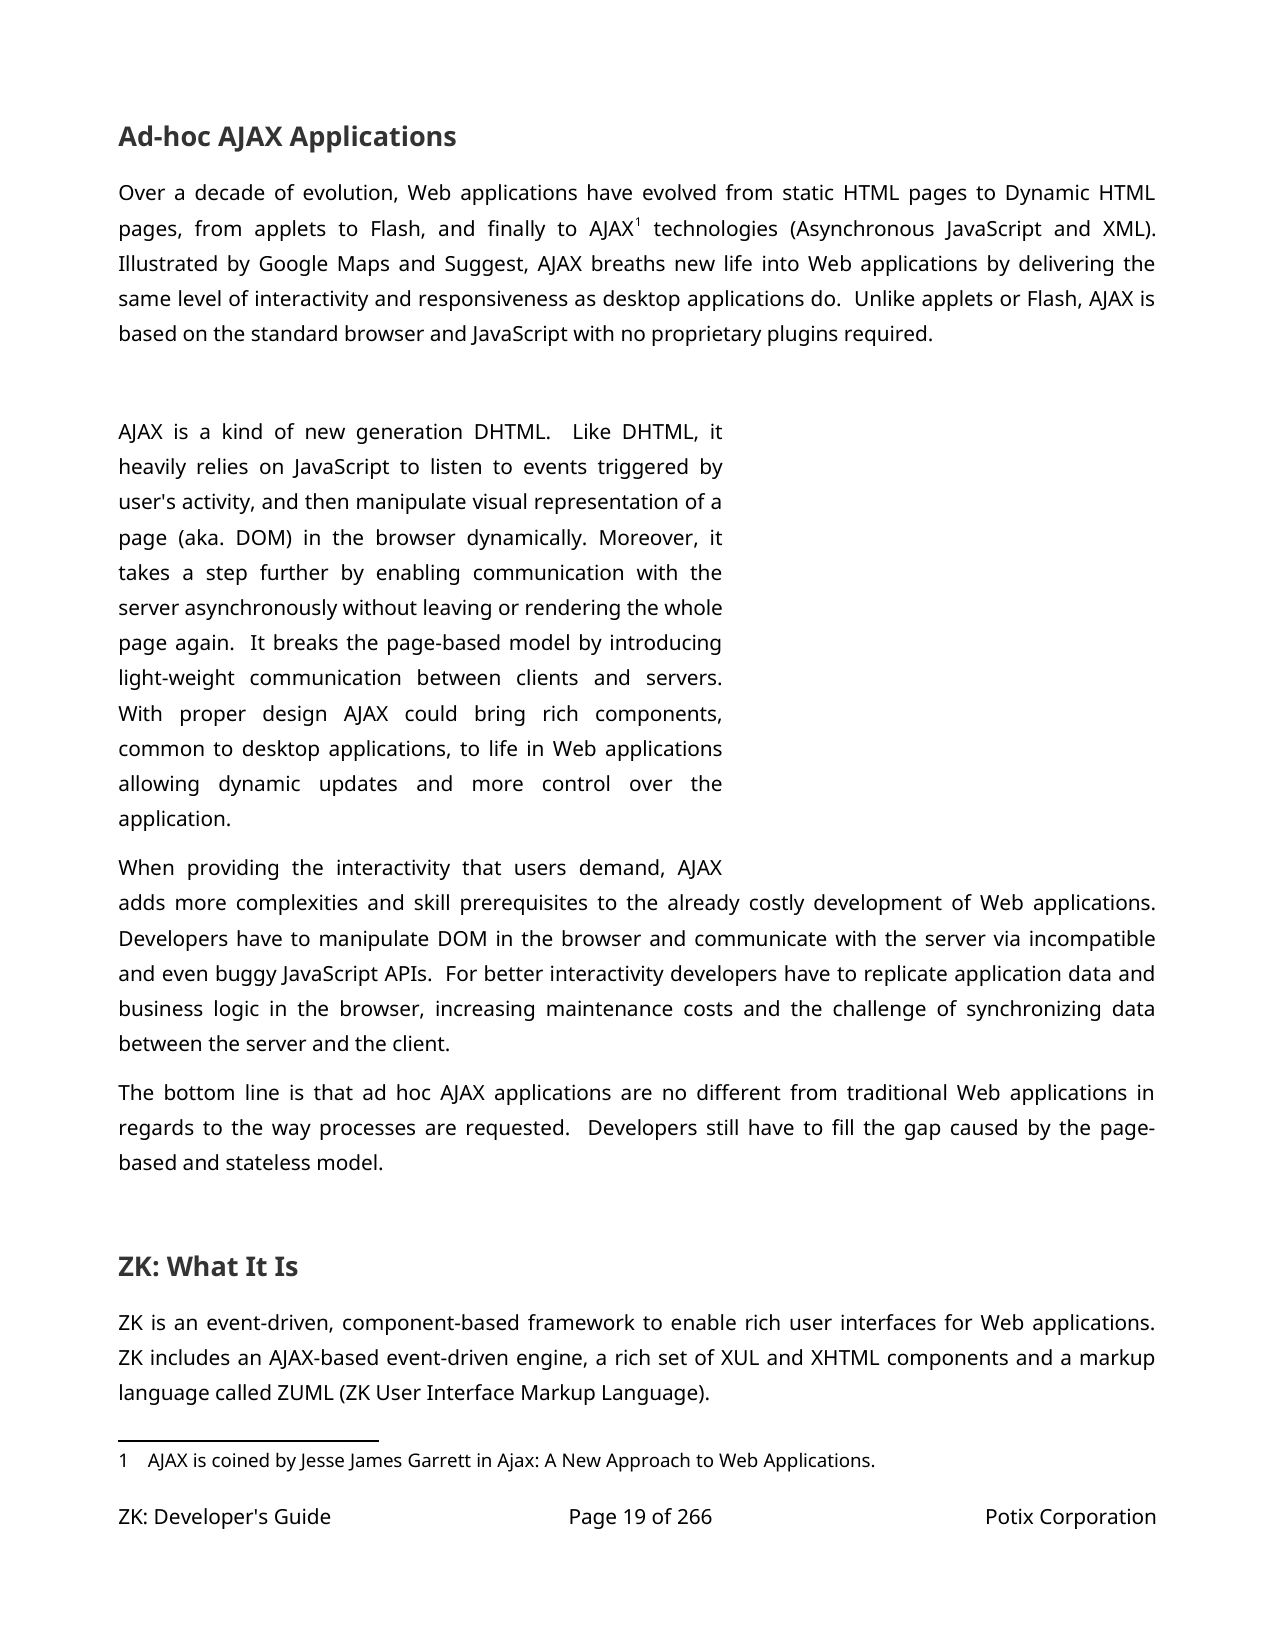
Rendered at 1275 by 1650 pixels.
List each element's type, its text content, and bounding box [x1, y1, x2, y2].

text AJAX is coined by Jesse James Garrett in Ajax: A New Approach to Web Applications. [118, 1447, 1157, 1473]
text ZK is an event-driven, component-based framework to enable rich user interfaces for Web applications. ZK includes an AJAX-based event-driven engine, a rich set of XUL and XHTML components and a markup language called ZUML (ZK User Interface Markup Language). [118, 1308, 1157, 1407]
subtitle Ad-hoc AJAX Applications [118, 118, 1157, 155]
text AJAX is a kind of new generation DHTML. Like DHTML, it heavily relies on JavaScript to listen to events triggered by user's activity, and then manipulate visual representation of a page (aka. DOM) in the browser dynamically. Moreover, it takes a step further by enabling communication with the server asynchronously without leaving or rendering the whole page again. It breaks the page-based model by introducing light-weight communication between clients and servers. With proper design AJAX could bring rich components, common to desktop applications, to life in Web applications allowing dynamic updates and more control over the application. [118, 417, 1157, 833]
text Over a decade of evolution, Web applications have evolved from static HTML pages to Dynamic HTML pages, from applets to Flash, and finally to AJAX technologies (Asynchronous JavaScript and XML). Illustrated by Google Maps and Suggest, AJAX breaths new life into Web applications by delivering the same level of interactivity and responsiveness as desktop applications do. Unlike applets or Flash, AJAX is based on the standard browser and JavaScript with no proprietary plugins required. [118, 178, 1157, 348]
subtitle ZK: What It Is [118, 1248, 1157, 1284]
text When providing the interactivity that users demand, AJAX adds more complexities and skill prerequisites to the already costly development of Web applications. Developers have to manipulate DOM in the browser and communicate with the server via incompatible and even buggy JavaScript APIs. For better interactivity developers have to replicate application data and business logic in the browser, increasing maintenance costs and the challenge of synchronizing data between the server and the client. [118, 853, 1157, 1057]
text The bottom line is that ad hoc AJAX applications are no different from traditional Web applications in regards to the way processes are requested. Developers still have to fill the gap caused by the page-based and stateless model. [118, 1078, 1157, 1177]
